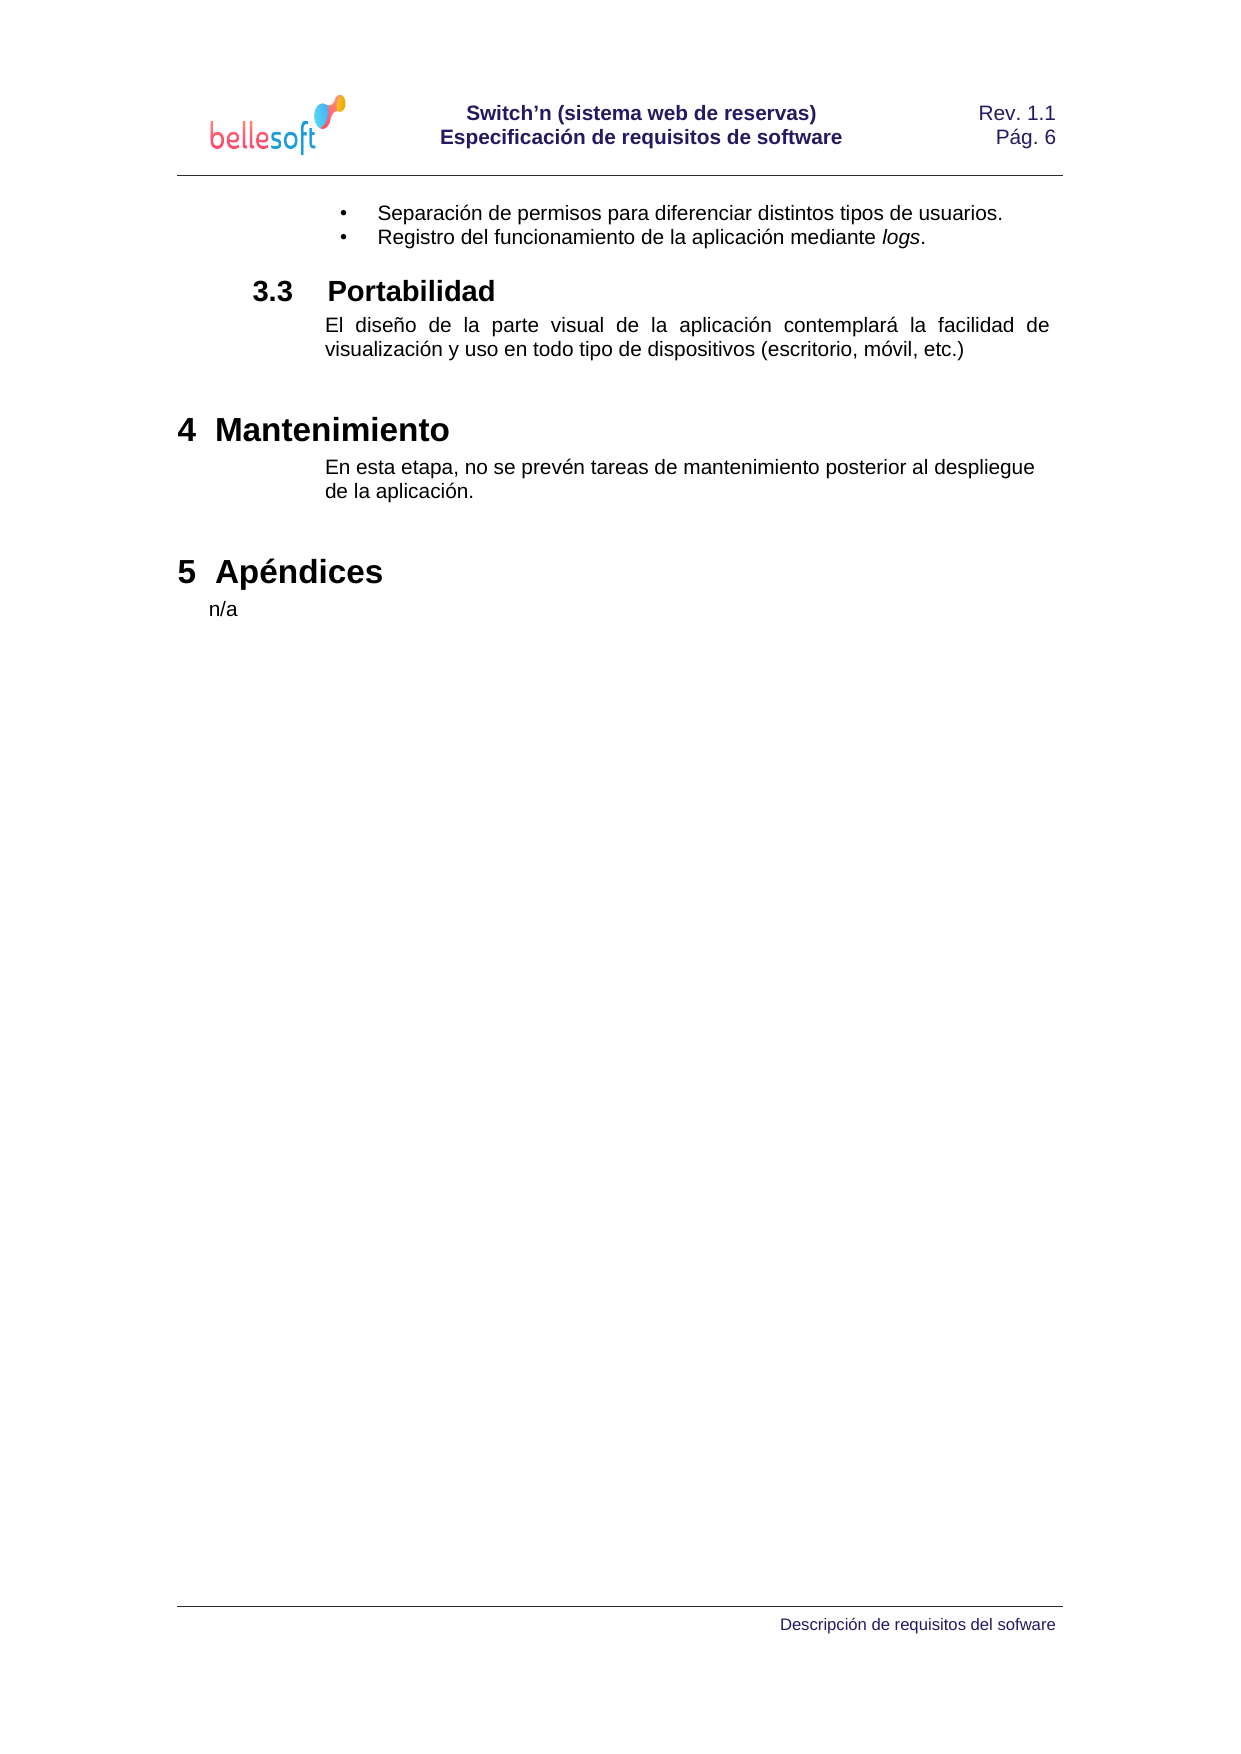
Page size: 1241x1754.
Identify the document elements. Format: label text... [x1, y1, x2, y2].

subtitle Portabilidad [252, 273, 1063, 307]
subtitle Apéndices [177, 552, 1063, 590]
text n/a [208, 596, 1063, 620]
subtitle Mantenimiento [177, 410, 1063, 449]
text En esta etapa, no se prevén tareas de mantenimiento posterior al despliegue de la aplicación. [325, 455, 1063, 503]
list Separación de permisos para diferenciar distintos tipos de usuarios. [340, 200, 1063, 224]
picture [186, 81, 370, 169]
list Registro del funcionamiento de la aplicación mediante logs. [340, 224, 1063, 248]
text El diseño de la parte visual de la aplicación contemplará la facilidad de visualización y uso en todo tipo de dispositivos (escritorio, móvil, etc.) [251, 313, 1063, 361]
